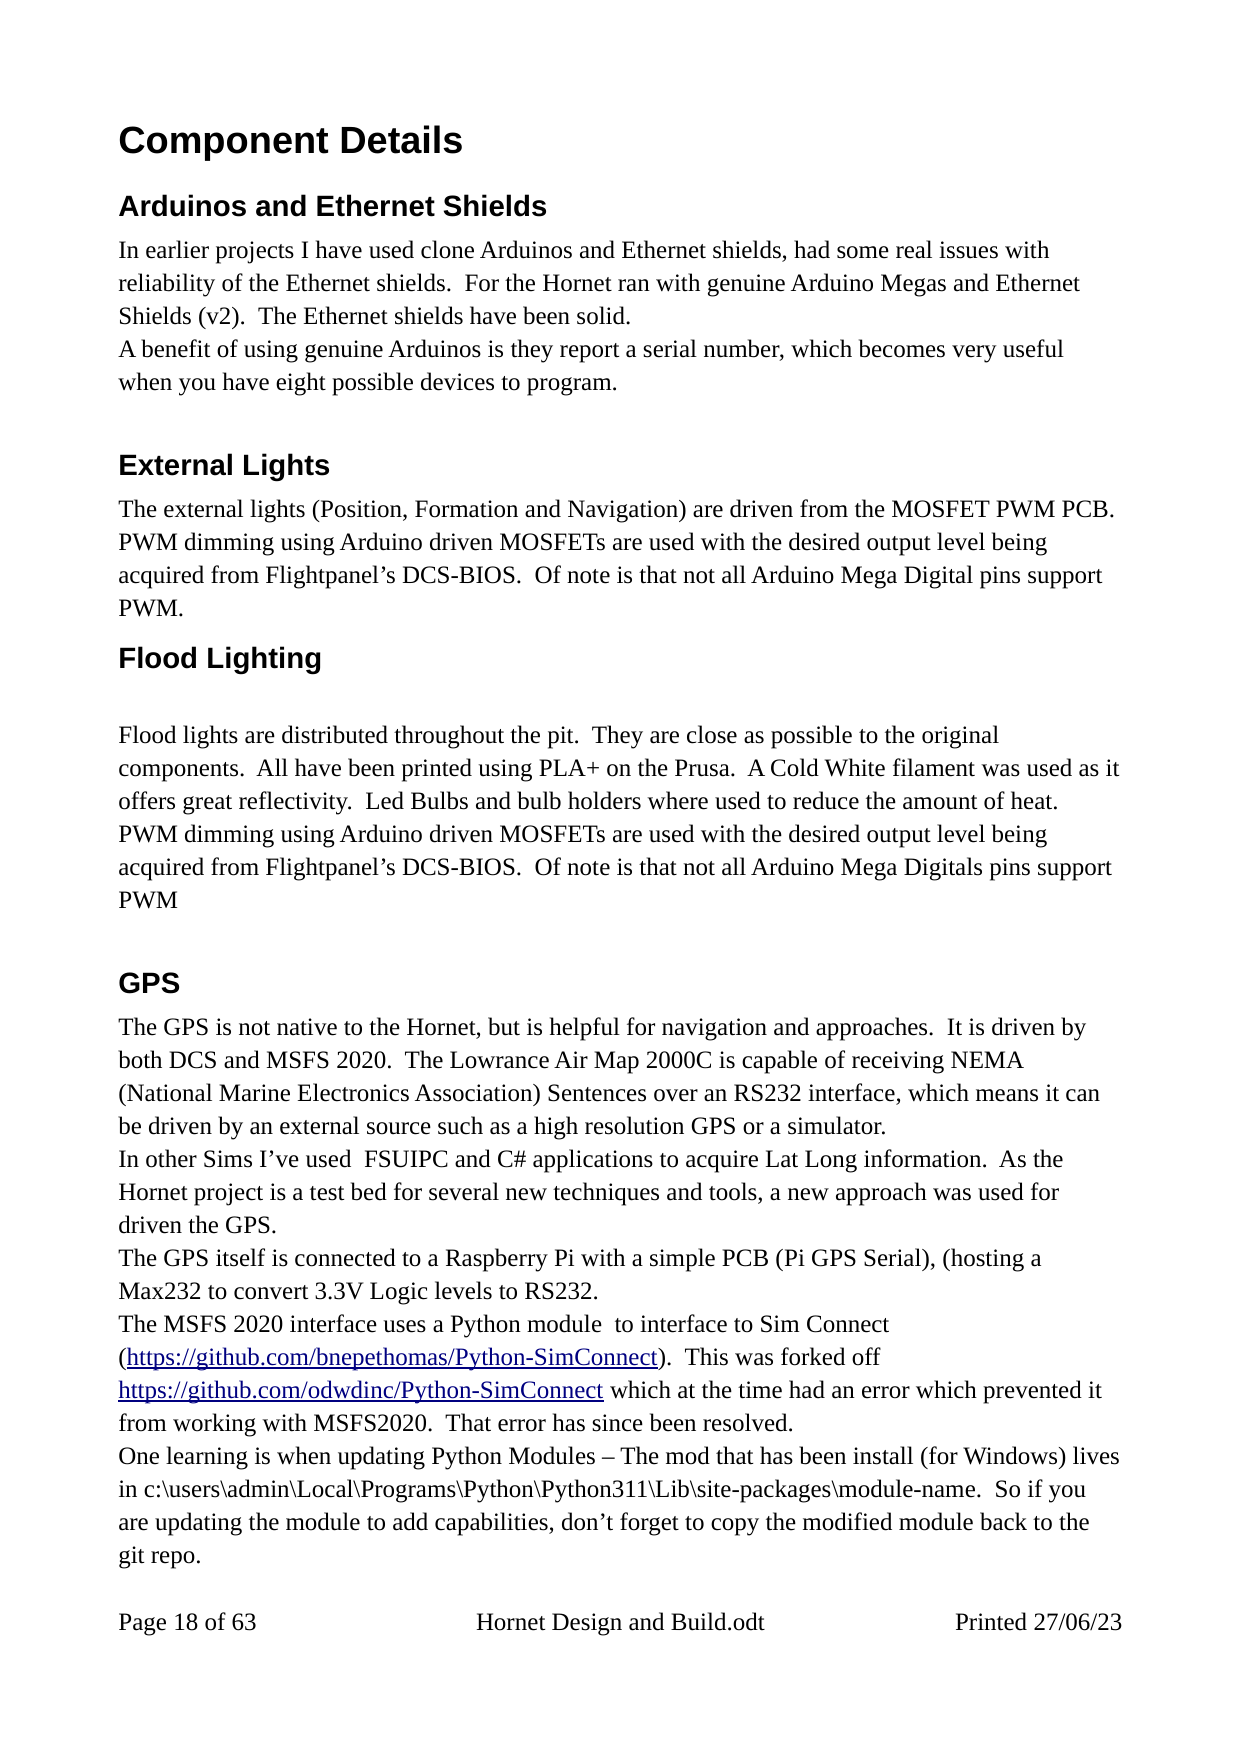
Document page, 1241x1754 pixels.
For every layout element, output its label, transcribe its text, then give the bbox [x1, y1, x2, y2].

text The external lights (Position, Formation and Navigation) are driven from the MOSFET PWM PCB. [118, 494, 1122, 523]
subtitle Flood Lighting [118, 641, 1122, 674]
text PWM dimming using Arduino driven MOSFETs are used with the desired output level being acquired from Flightpanel’s DCS-BIOS. Of note is that not all Arduino Mega Digitals pins support PWM [118, 819, 1122, 914]
subtitle GPS [118, 966, 1122, 999]
text The MSFS 2020 interface uses a Python module to interface to Sim Connect (https://github.com/bnepethomas/Python-SimConnect). This was forked off https://github.com/odwdinc/Python-SimConnect which at the time had an error which prevented it from working with MSFS2020. That error has since been resolved. [118, 1309, 1122, 1437]
text In other Sims I’ve used FSUIPC and C# applications to acquire Lat Long information. As the Hornet project is a test bed for several new techniques and tools, a new approach was used for driven the GPS. [118, 1144, 1122, 1239]
text The GPS is not native to the Hornet, but is helpful for navigation and approaches. It is driven by both DCS and MSFS 2020. The Lowrance Air Map 2000C is capable of receiving NEMA (National Marine Electronics Association) Sentences over an RS232 interface, which means it can be driven by an external source such as a high resolution GPS or a simulator. [118, 1012, 1122, 1140]
text Flood lights are distributed throughout the pit. They are close as possible to the original components. All have been printed using PLA+ on the Prusa. A Cold White filament was used as it offers great reflectivity. Led Bulbs and bulb holders where used to reduce the amount of heat. [118, 720, 1122, 815]
text In earlier projects I have used clone Arduinos and Ethernet shields, had some real issues with reliability of the Ethernet shields. For the Hornet ran with genuine Arduino Megas and Ethernet Shields (v2). The Ethernet shields have been solid. [118, 235, 1122, 330]
subtitle External Lights [118, 448, 1122, 482]
text One learning is when updating Python Modules – The mod that has been install (for Windows) lives in c:\users\admin\Local\Programs\Python\Python311\Lib\site-packages\module-name. So if you are updating the module to add capabilities, don’t forget to copy the modified module back to the git repo. [118, 1441, 1122, 1569]
subtitle Arduinos and Ethernet Shields [118, 189, 1122, 223]
text A benefit of using genuine Arduinos is they report a serial number, which becomes very useful when you have eight possible devices to program. [118, 334, 1122, 396]
subtitle Component Details [118, 118, 1122, 162]
text The GPS itself is connected to a Raspberry Pi with a simple PCB (Pi GPS Serial), (hosting a Max232 to convert 3.3V Logic levels to RS232. [118, 1243, 1122, 1305]
text PWM dimming using Arduino driven MOSFETs are used with the desired output level being acquired from Flightpanel’s DCS-BIOS. Of note is that not all Arduino Mega Digital pins support PWM. [118, 527, 1122, 622]
